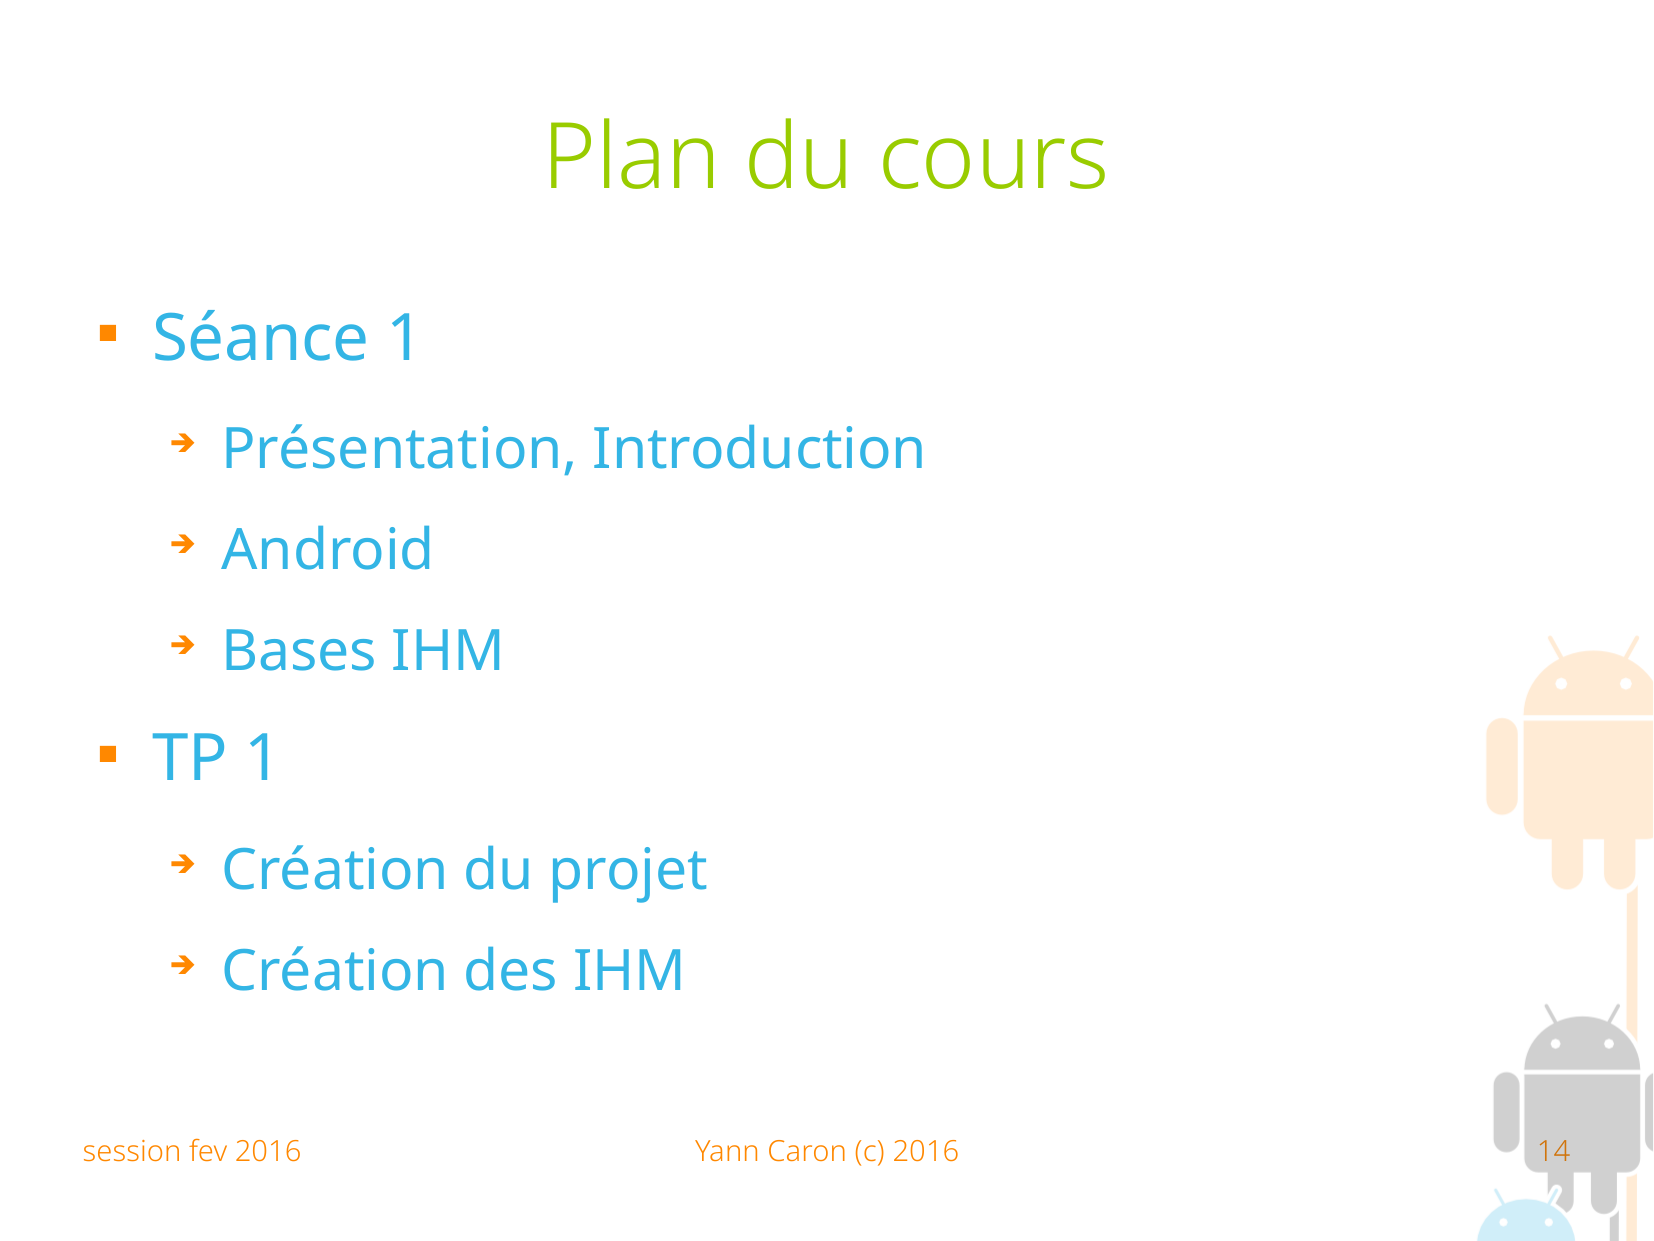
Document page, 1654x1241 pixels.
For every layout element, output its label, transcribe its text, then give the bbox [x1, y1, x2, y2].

picture [240, 423, 1654, 1241]
list Séance 1 Présentation, Introduction Android Bases IHM TP 1 Création du projet Création des IHM [82, 290, 1571, 1010]
title Plan du cours [82, 49, 1571, 257]
